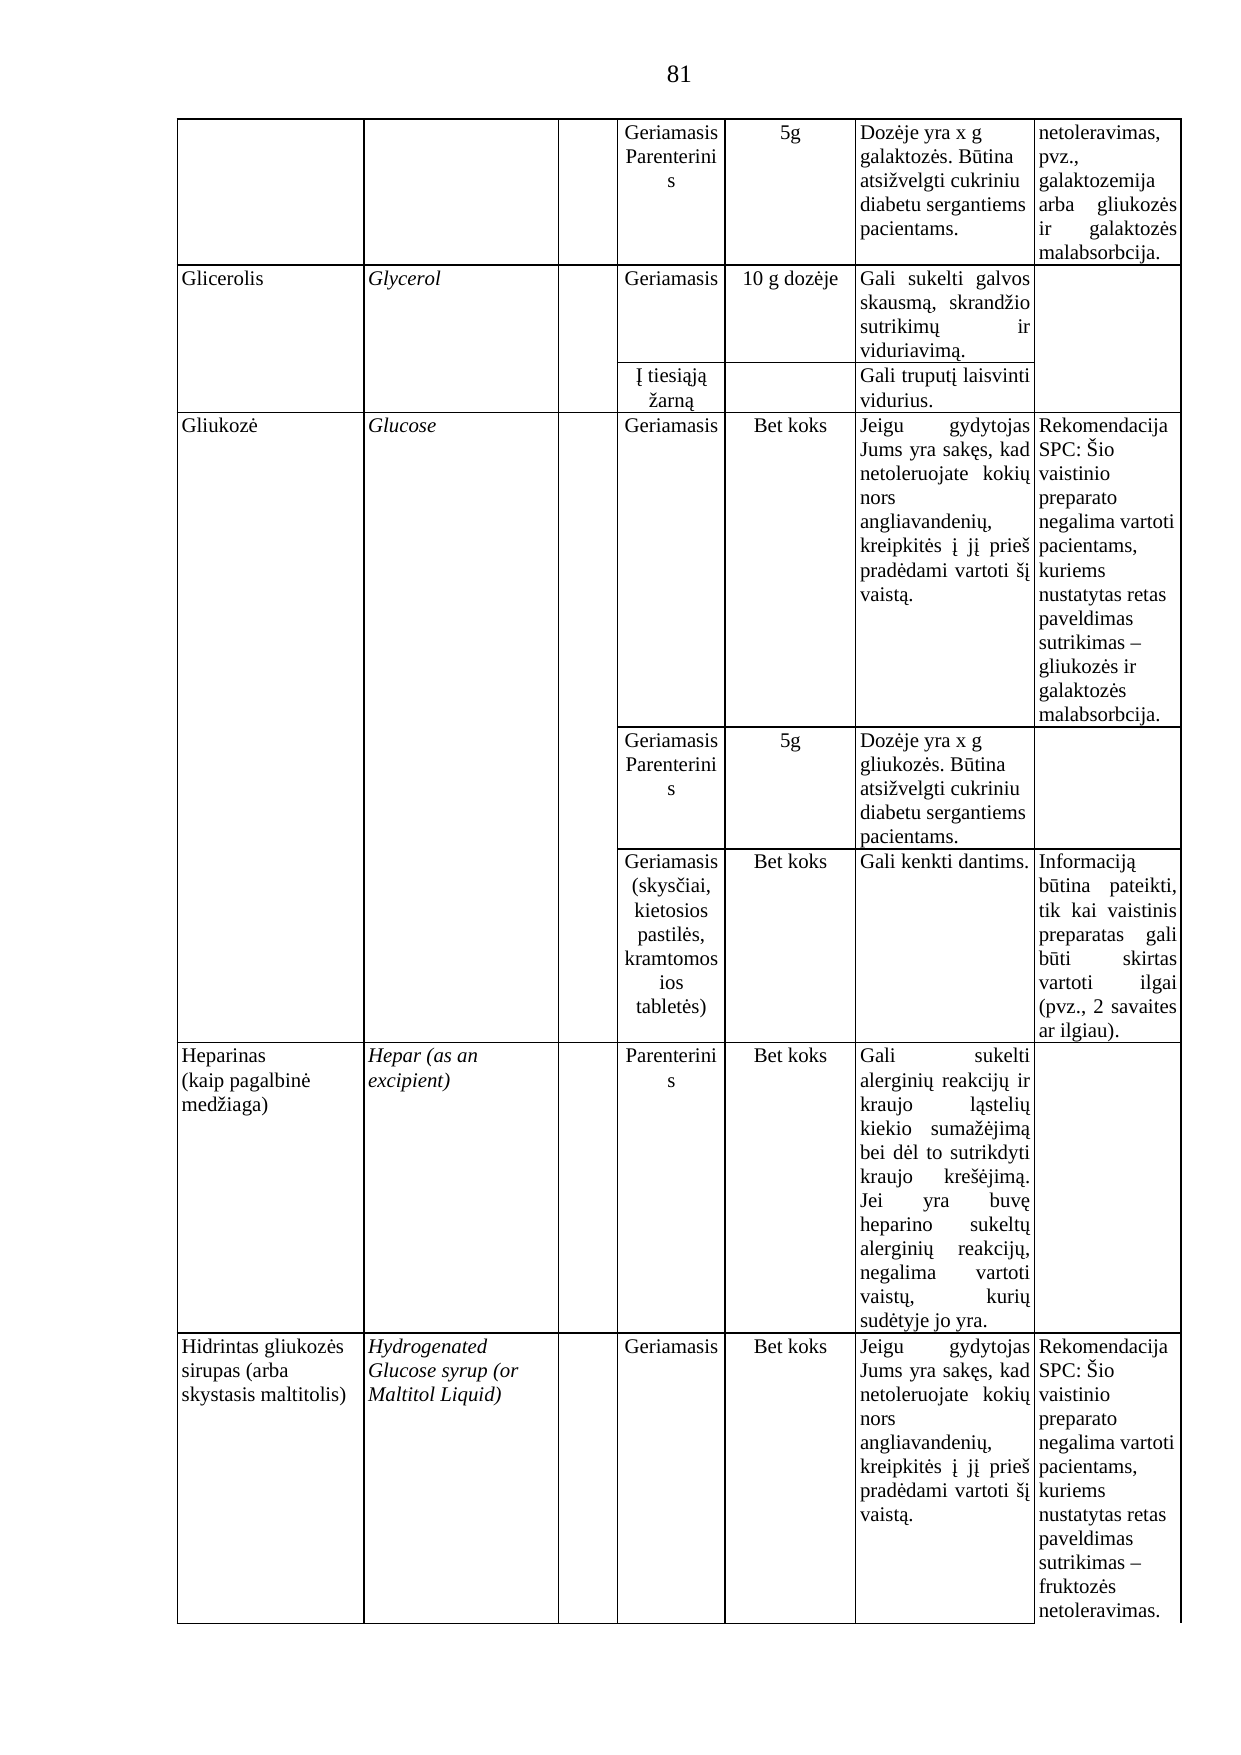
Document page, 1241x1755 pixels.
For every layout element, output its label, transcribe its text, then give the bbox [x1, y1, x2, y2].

table_cell Gliukozė [178, 413, 363, 1042]
table_cell [365, 120, 558, 264]
table_cell [1035, 1043, 1180, 1332]
table_cell Heparinas (kaip pagalbinė medžiaga) [178, 1043, 363, 1332]
table_cell [1035, 266, 1180, 412]
table_cell Geriamasis Parenterinis [618, 728, 724, 848]
table_cell Jeigu gydytojas Jums yra sakęs, kad netoleruojate kokių nors angliavandenių, kreipkitės į jį prieš pradėdami vartoti šį vaistą. [856, 1334, 1034, 1622]
table_cell Bet koks [726, 413, 855, 726]
table_cell Hidrintas gliukozės sirupas (arba skystasis maltitolis) [178, 1334, 363, 1622]
table_cell 10 g dozėje [726, 266, 855, 362]
table_cell Geriamasis [618, 1334, 724, 1622]
table_cell Gali kenkti dantims. [856, 850, 1034, 1042]
table_cell Geriamasis Parenterinis [618, 120, 724, 264]
table_cell Glucose [365, 413, 558, 1042]
table_cell Geriamasis (skysčiai, kietosios pastilės, kramtomosios tabletės) [618, 850, 724, 1042]
table_cell Bet koks [726, 1334, 855, 1622]
table_cell Jeigu gydytojas Jums yra sakęs, kad netoleruojate kokių nors angliavandenių, kreipkitės į jį prieš pradėdami vartoti šį vaistą. [856, 413, 1034, 726]
table_cell 5g [726, 728, 855, 848]
table_cell [559, 1334, 617, 1622]
table_cell 5g [726, 120, 855, 264]
table_cell [559, 120, 617, 264]
table_cell Bet koks [726, 1043, 855, 1332]
table_cell Dozėje yra x g galaktozės. Būtina atsižvelgti cukriniu diabetu sergantiems pacientams. [856, 120, 1034, 264]
table_cell [726, 363, 855, 412]
table_cell Parenterinis [618, 1043, 724, 1332]
table_cell Hydrogenated Glucose syrup (or Maltitol Liquid) [365, 1334, 558, 1622]
table_cell Geriamasis [618, 413, 724, 726]
table_cell [559, 266, 617, 412]
table_cell Hepar (as an excipient) [365, 1043, 558, 1332]
table_cell [559, 1043, 617, 1332]
table_cell Glycerol [365, 266, 558, 412]
table_cell [178, 120, 363, 264]
table_cell [1035, 728, 1180, 848]
table_cell Geriamasis [618, 266, 724, 362]
table_cell [559, 413, 617, 1042]
table_cell Glicerolis [178, 266, 363, 412]
table_cell Bet koks [726, 850, 855, 1042]
